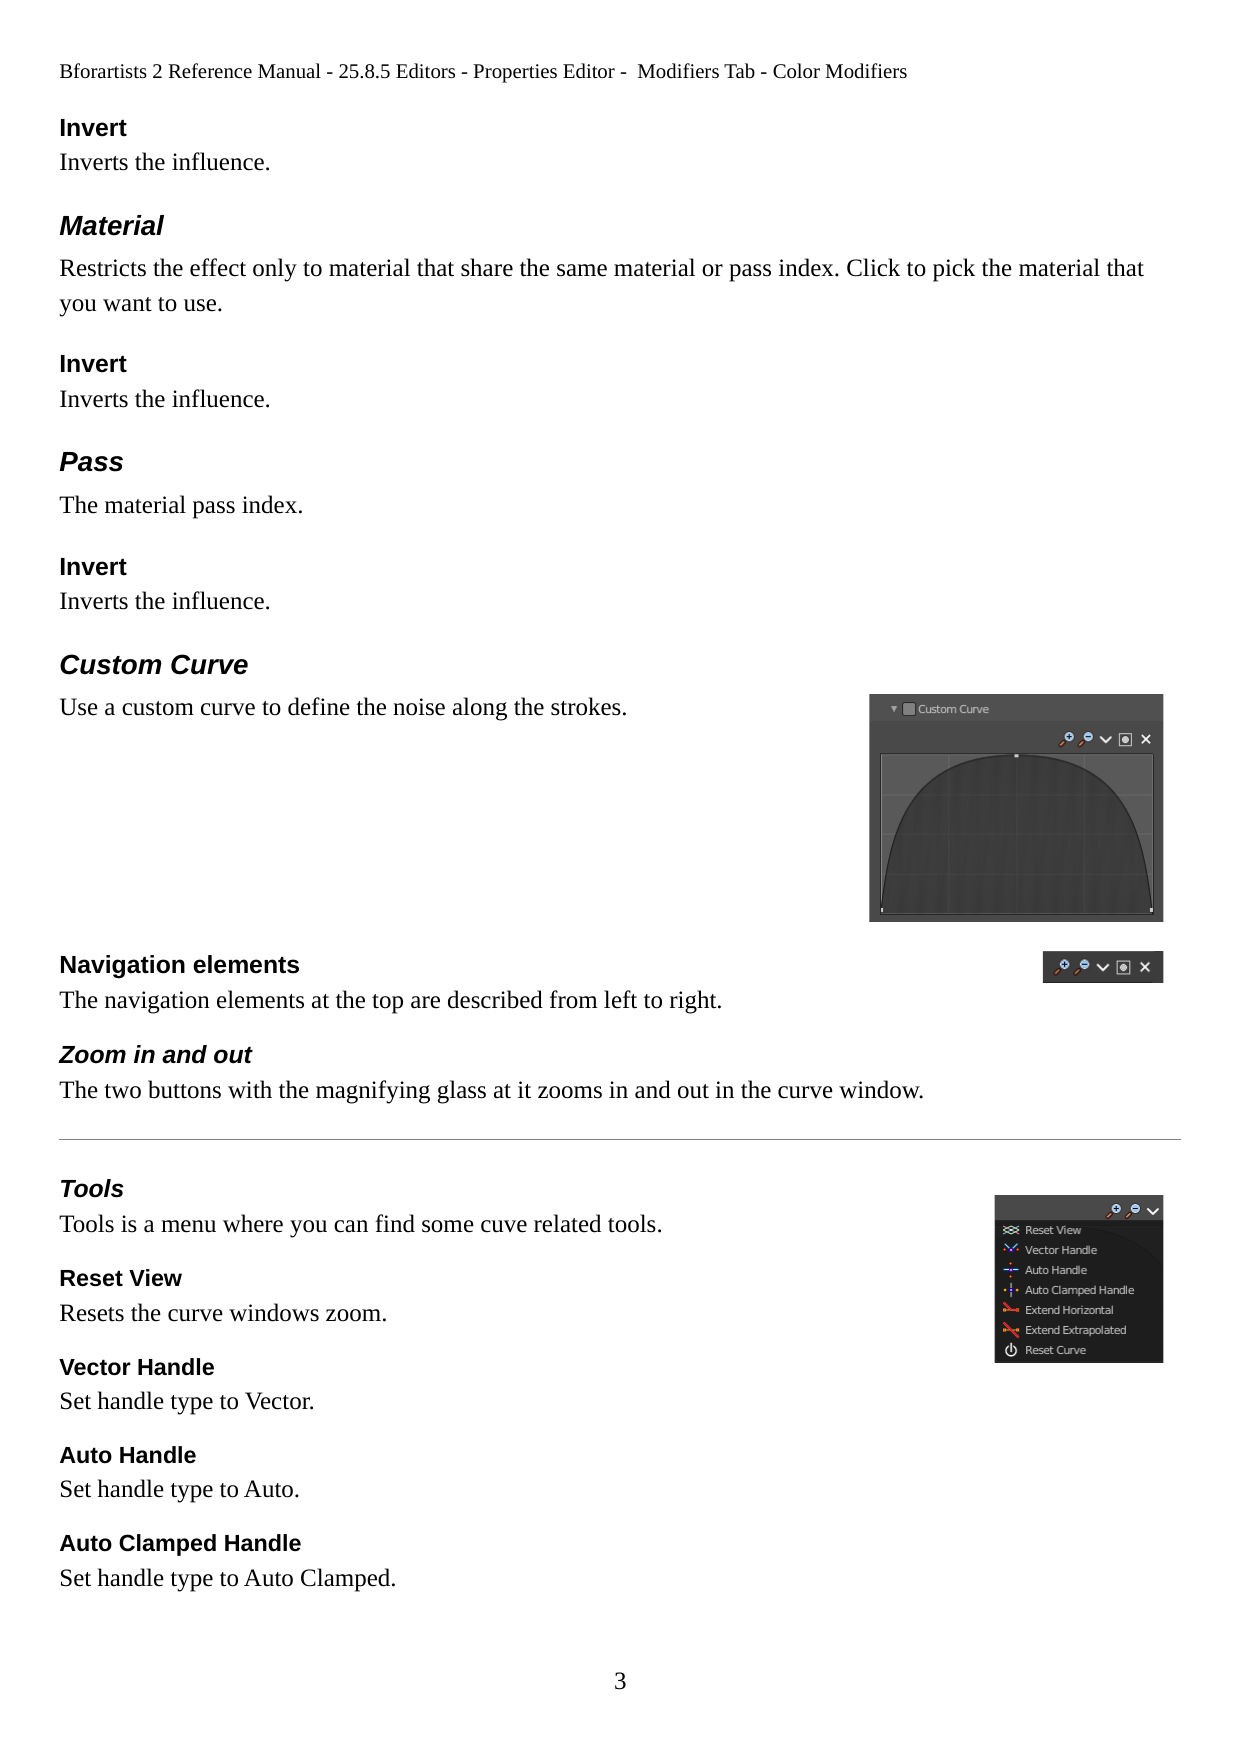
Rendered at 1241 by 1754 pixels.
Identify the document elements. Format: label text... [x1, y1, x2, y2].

text Inverts the influence. [59, 586, 1181, 615]
text Resets the curve windows zoom. [59, 1298, 994, 1326]
text Set handle type to Vector. [59, 1386, 1181, 1415]
text The two buttons with the magnifying glass at it zooms in and out in the curve window. [59, 1075, 1181, 1104]
subtitle Zoom in and out [59, 1040, 1181, 1069]
text Use a custom curve to define the noise along the strokes. [59, 692, 1181, 721]
text Set handle type to Auto. [59, 1474, 1181, 1503]
text Restricts the effect only to material that share the same material or pass index. Click to pick the material that you want to use. [59, 253, 1181, 317]
subtitle Vector Handle [59, 1353, 1181, 1380]
subtitle Custom Curve [59, 648, 1181, 680]
subtitle Navigation elements [59, 950, 1181, 979]
subtitle Pass [59, 446, 1181, 478]
picture [994, 1195, 1164, 1363]
subtitle Material [59, 209, 1181, 241]
subtitle Invert [59, 349, 1181, 378]
picture [1042, 951, 1164, 983]
text Set handle type to Auto Clamped. [59, 1563, 1181, 1591]
picture [869, 694, 1164, 922]
text The navigation elements at the top are described from left to right. [59, 985, 1181, 1014]
text Inverts the influence. [59, 147, 1181, 176]
subtitle [1164, 1265, 1181, 1291]
subtitle Tools [59, 1174, 1181, 1203]
subtitle Auto Handle [59, 1441, 1181, 1468]
subtitle Reset View [59, 1265, 994, 1291]
text The material pass index. [59, 490, 1181, 519]
text Inverts the influence. [59, 384, 1181, 413]
subtitle Invert [59, 552, 1181, 580]
text Tools is a menu where you can find some cuve related tools. [59, 1209, 994, 1238]
subtitle Auto Clamped Handle [59, 1530, 1181, 1556]
subtitle Invert [59, 113, 1181, 141]
